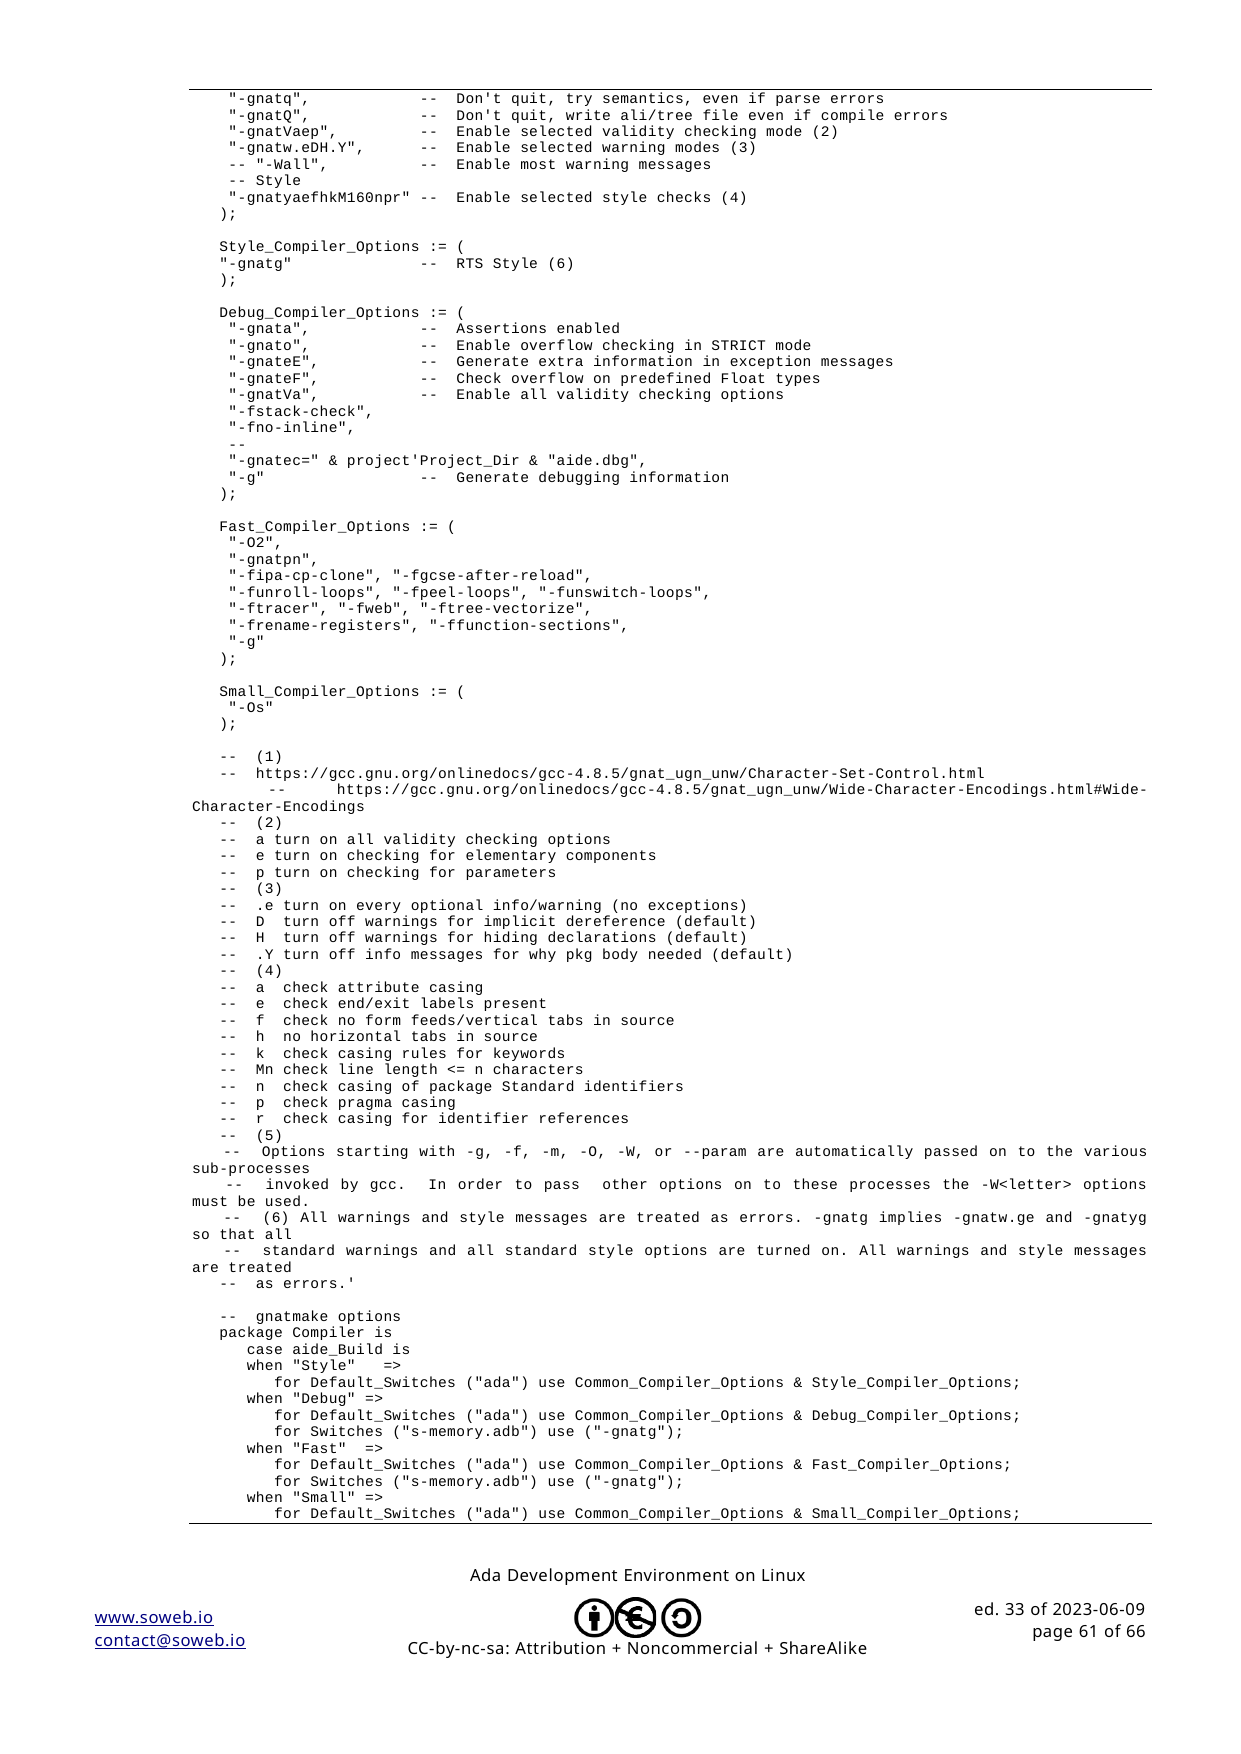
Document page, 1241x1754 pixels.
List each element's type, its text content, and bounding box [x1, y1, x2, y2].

list "-gnatyaefhkM160npr" -- Enable selected style checks (4) [189, 187, 1152, 204]
list -- a check attribute casing [189, 977, 1152, 994]
list "-g" [189, 632, 1152, 648]
list -- a turn on all validity checking options [189, 829, 1152, 846]
list for Default_Switches ("ada") use Common_Compiler_Options & Style_Compiler_Options; [189, 1372, 1152, 1389]
list "-gnatQ", -- Don't quit, write ali/tree file even if compile errors [189, 105, 1152, 121]
list "-gnatec=" & project'Project_Dir & "aide.dbg", [189, 451, 1152, 467]
list for Default_Switches ("ada") use Common_Compiler_Options & Debug_Compiler_Options; [189, 1405, 1152, 1422]
list -- gnatmake options [189, 1306, 1152, 1323]
list "-O2", [189, 533, 1152, 549]
list -- (4) [189, 961, 1152, 977]
picture [660, 1597, 702, 1638]
list -- n check casing of package Standard identifiers [189, 1076, 1152, 1092]
list "-gnateF", -- Check overflow on predefined Float types [189, 368, 1152, 385]
list -- D turn off warnings for implicit dereference (default) [189, 911, 1152, 928]
list "-gnatg" -- RTS Style (6) [189, 253, 1152, 269]
list -- (5) [189, 1125, 1152, 1142]
list "-fno-inline", [189, 418, 1152, 434]
list when "Debug" => [189, 1389, 1152, 1405]
list -- e check end/exit labels present [189, 994, 1152, 1010]
list -- [189, 434, 1152, 451]
list -- https://gcc.gnu.org/onlinedocs/gcc-4.8.5/gnat_ugn_unw/Wide-Character-Encodings.html#Wide-Character-Encodings [189, 780, 1152, 813]
list -- e turn on checking for elementary components [189, 846, 1152, 862]
list -- https://gcc.gnu.org/onlinedocs/gcc-4.8.5/gnat_ugn_unw/Character-Set-Control.html [189, 763, 1152, 780]
list -- p turn on checking for parameters [189, 862, 1152, 878]
list -- as errors.' [189, 1273, 1152, 1293]
list -- p check pragma casing [189, 1092, 1152, 1109]
list ); [189, 714, 1152, 733]
list -- (6) All warnings and style messages are treated as errors. -gnatg implies -gnatw.ge and -gnatyg so that all [189, 1208, 1152, 1241]
list -- (2) [189, 813, 1152, 829]
list "-ftracer", "-fweb", "-ftree-vectorize", [189, 599, 1152, 615]
list -- h no horizontal tabs in source [189, 1027, 1152, 1043]
list -- r check casing for identifier references [189, 1109, 1152, 1125]
list for Switches ("s-memory.adb") use ("-gnatg"); [189, 1471, 1152, 1487]
list -- "-Wall", -- Enable most warning messages [189, 154, 1152, 171]
list "-fstack-check", [189, 401, 1152, 418]
list Style_Compiler_Options := ( [189, 237, 1152, 253]
list "-Os" [189, 697, 1152, 714]
list for Switches ("s-memory.adb") use ("-gnatg"); [189, 1422, 1152, 1438]
list "-gnatVaep", -- Enable selected validity checking mode (2) [189, 121, 1152, 138]
list -- .Y turn off info messages for why pkg body needed (default) [189, 944, 1152, 961]
list Small_Compiler_Options := ( [189, 681, 1152, 697]
list -- .e turn on every optional info/warning (no exceptions) [189, 895, 1152, 911]
list "-gnatpn", [189, 549, 1152, 566]
list when "Fast" => [189, 1438, 1152, 1454]
list -- (3) [189, 878, 1152, 895]
list "-gnatq", -- Don't quit, try semantics, even if parse errors [189, 90, 1152, 105]
list -- Mn check line length <= n characters [189, 1059, 1152, 1076]
list ); [189, 483, 1152, 503]
list "-funroll-loops", "-fpeel-loops", "-funswitch-loops", [189, 582, 1152, 599]
list ); [189, 648, 1152, 668]
picture [573, 1597, 657, 1638]
list -- (1) [189, 747, 1152, 763]
list -- k check casing rules for keywords [189, 1043, 1152, 1059]
list "-gnateE", -- Generate extra information in exception messages [189, 352, 1152, 368]
list Fast_Compiler_Options := ( [189, 516, 1152, 533]
list Debug_Compiler_Options := ( [189, 302, 1152, 319]
list "-gnatw.eDH.Y", -- Enable selected warning modes (3) [189, 138, 1152, 154]
list for Default_Switches ("ada") use Common_Compiler_Options & Small_Compiler_Options; [189, 1504, 1152, 1523]
list "-gnatVa", -- Enable all validity checking options [189, 385, 1152, 401]
list ); [189, 269, 1152, 289]
list "-gnato", -- Enable overflow checking in STRICT mode [189, 335, 1152, 352]
list "-g" -- Generate debugging information [189, 467, 1152, 483]
list when "Style" => [189, 1356, 1152, 1372]
list -- invoked by gcc. In order to pass other options on to these processes the -W<letter> options must be used. [189, 1175, 1152, 1208]
list case aide_Build is [189, 1339, 1152, 1356]
list "-fipa-cp-clone", "-fgcse-after-reload", [189, 566, 1152, 582]
list -- f check no form feeds/vertical tabs in source [189, 1010, 1152, 1027]
list -- Options starting with -g, -f, -m, -O, -W, or --param are automatically passed on to the various sub-processes [189, 1142, 1152, 1175]
list ); [189, 204, 1152, 223]
list -- Style [189, 171, 1152, 187]
list "-frename-registers", "-ffunction-sections", [189, 615, 1152, 632]
list "-gnata", -- Assertions enabled [189, 319, 1152, 335]
list package Compiler is [189, 1323, 1152, 1339]
list for Default_Switches ("ada") use Common_Compiler_Options & Fast_Compiler_Options; [189, 1454, 1152, 1471]
list -- standard warnings and all standard style options are turned on. All warnings and style messages are treated [189, 1241, 1152, 1273]
list when "Small" => [189, 1487, 1152, 1504]
list -- H turn off warnings for hiding declarations (default) [189, 928, 1152, 944]
